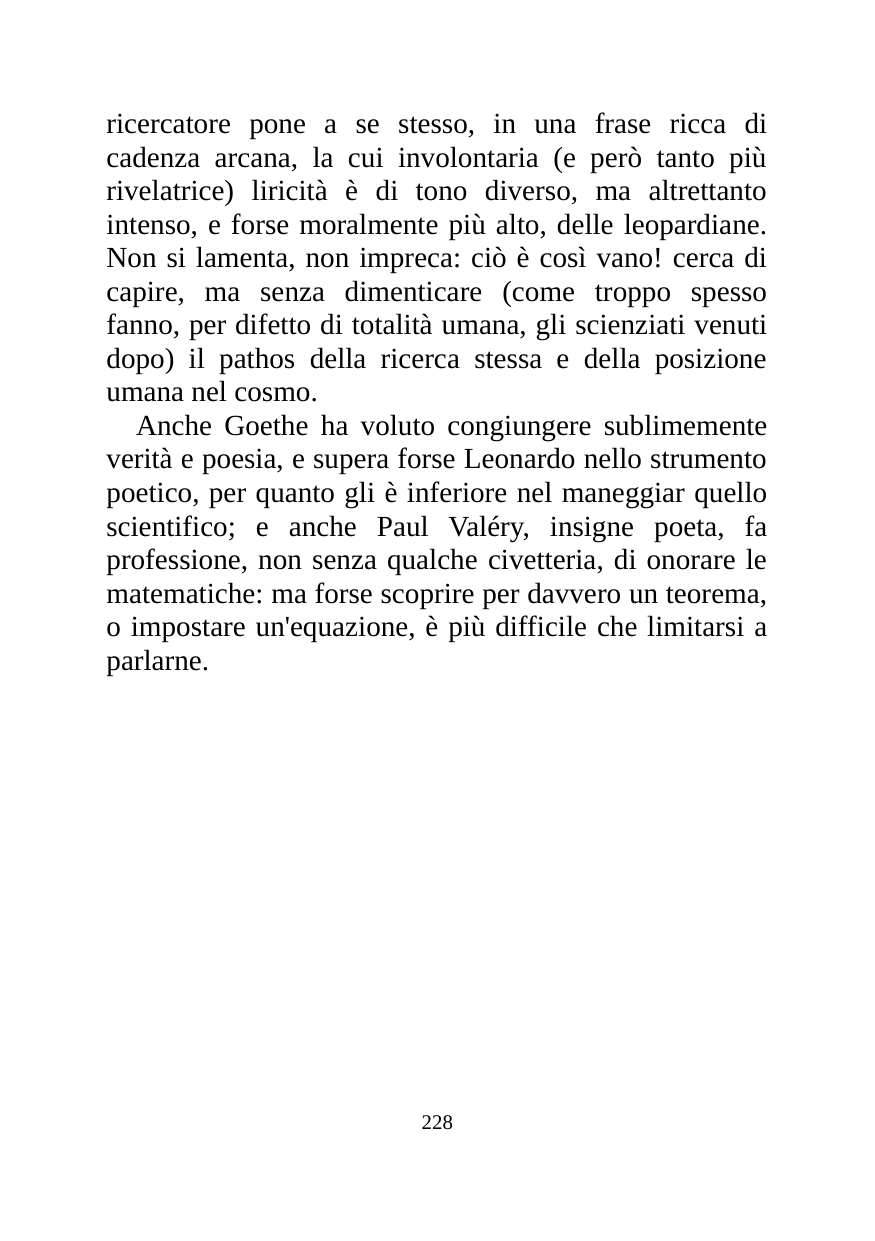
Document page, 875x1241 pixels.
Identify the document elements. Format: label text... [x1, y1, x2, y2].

text Anche Goethe ha voluto congiungere sublimemente verità e poesia, e supera forse Leonardo nello strumento poetico, per quanto gli è inferiore nel maneggiar quello scientifico; e anche Paul Valéry, insigne poeta, fa professione, non senza qualche civetteria, di onorare le matematiche: ma forse scoprire per davvero un teorema, o impostare un'equazione, è più difficile che limitarsi a parlarne. [106, 408, 768, 676]
text ricercatore pone a se stesso, in una frase ricca di cadenza arcana, la cui involontaria (e però tanto più rivelatrice) liricità è di tono diverso, ma altrettanto intenso, e forse moralmente più alto, delle leopardiane. Non si lamenta, non impreca: ciò è così vano! cerca di capire, ma senza dimenticare (come troppo spesso fanno, per difetto di totalità umana, gli scienziati venuti dopo) il pathos della ricerca stessa e della posizione umana nel cosmo. [106, 106, 768, 408]
